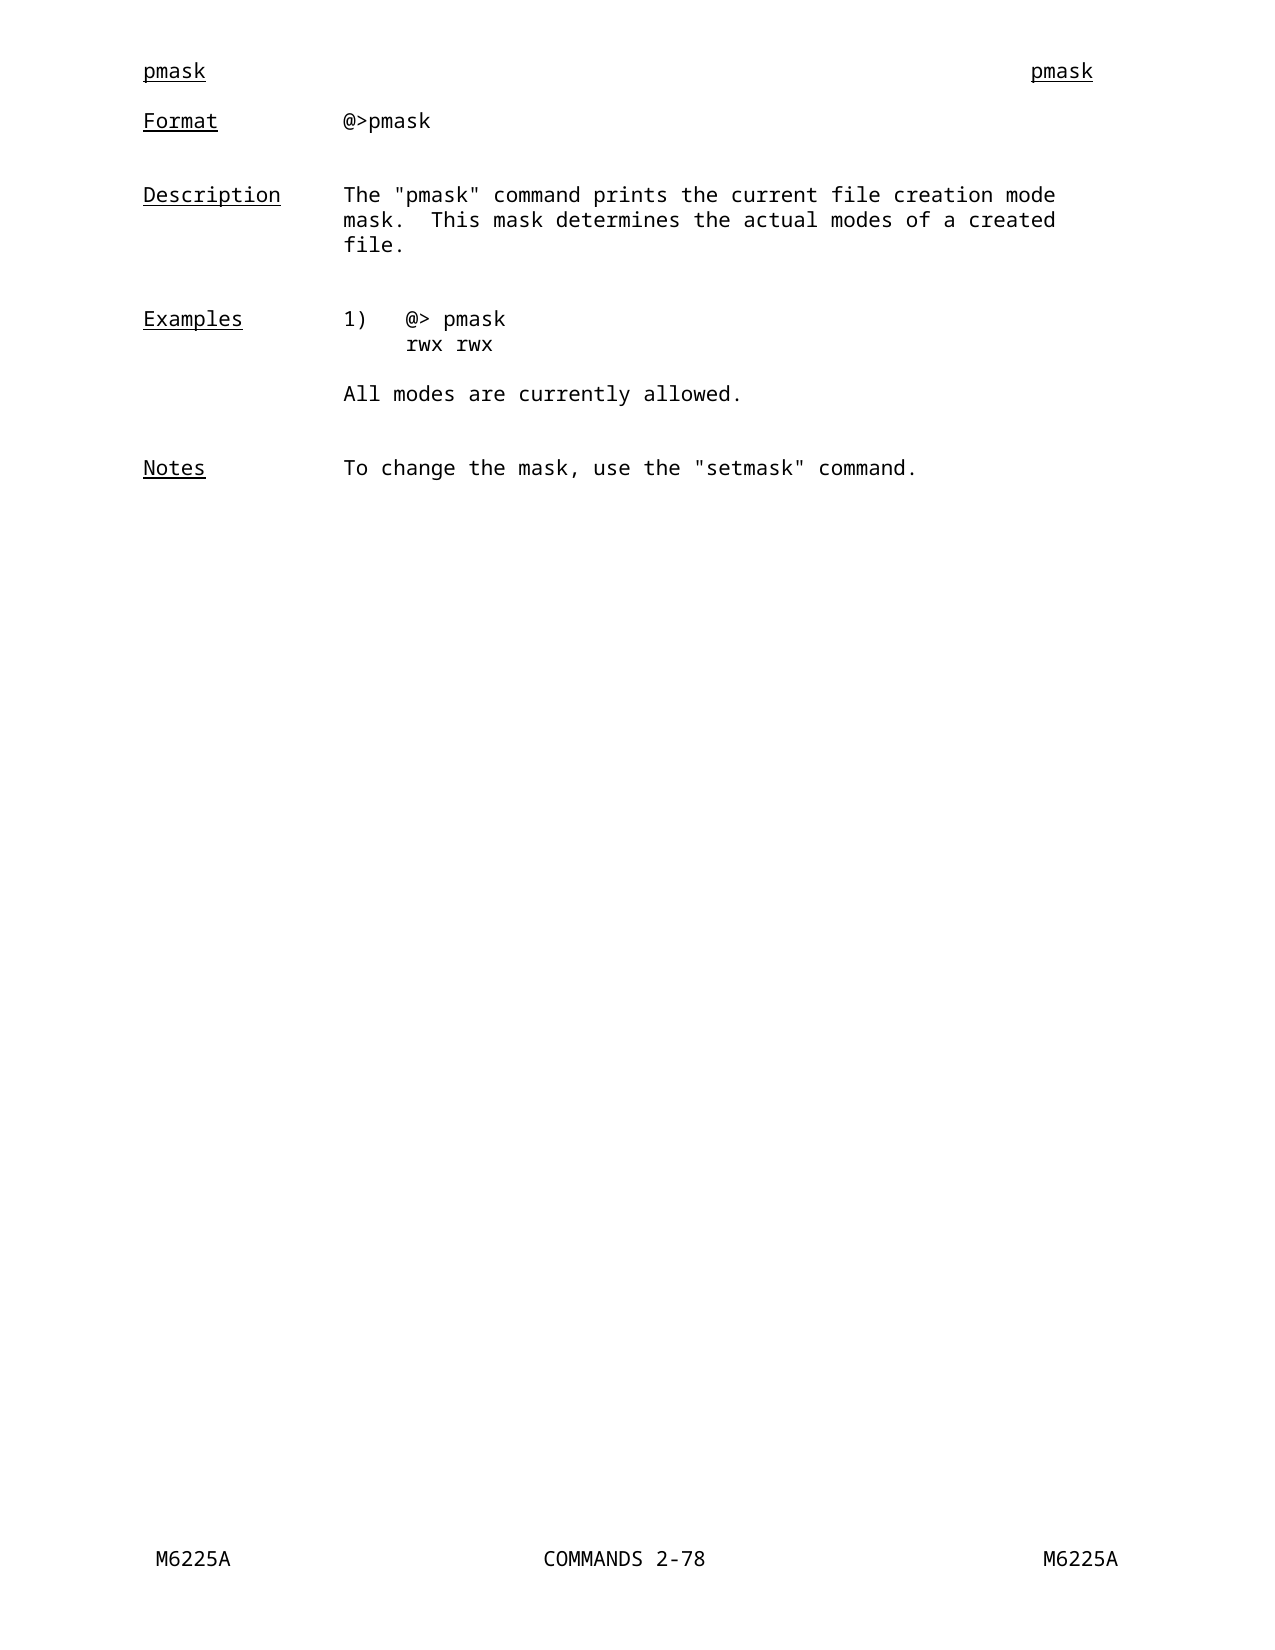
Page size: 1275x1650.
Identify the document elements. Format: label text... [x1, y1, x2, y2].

text Notes To change the mask, use the "setmask" command. [118, 456, 1145, 481]
text Description The "pmask" command prints the current file creation mode [118, 183, 1145, 208]
text All modes are currently allowed. [118, 381, 1145, 406]
text rwx rwx [118, 332, 1145, 357]
text mask. This mask determines the actual modes of a created [118, 208, 1145, 233]
text M6225A COMMANDS 2-78 M6225A [118, 1547, 1145, 1571]
text pmask pmask [118, 59, 1145, 84]
text file. [118, 233, 1145, 257]
text Format @>pmask [118, 109, 1145, 133]
text Examples 1) @> pmask [118, 307, 1145, 332]
